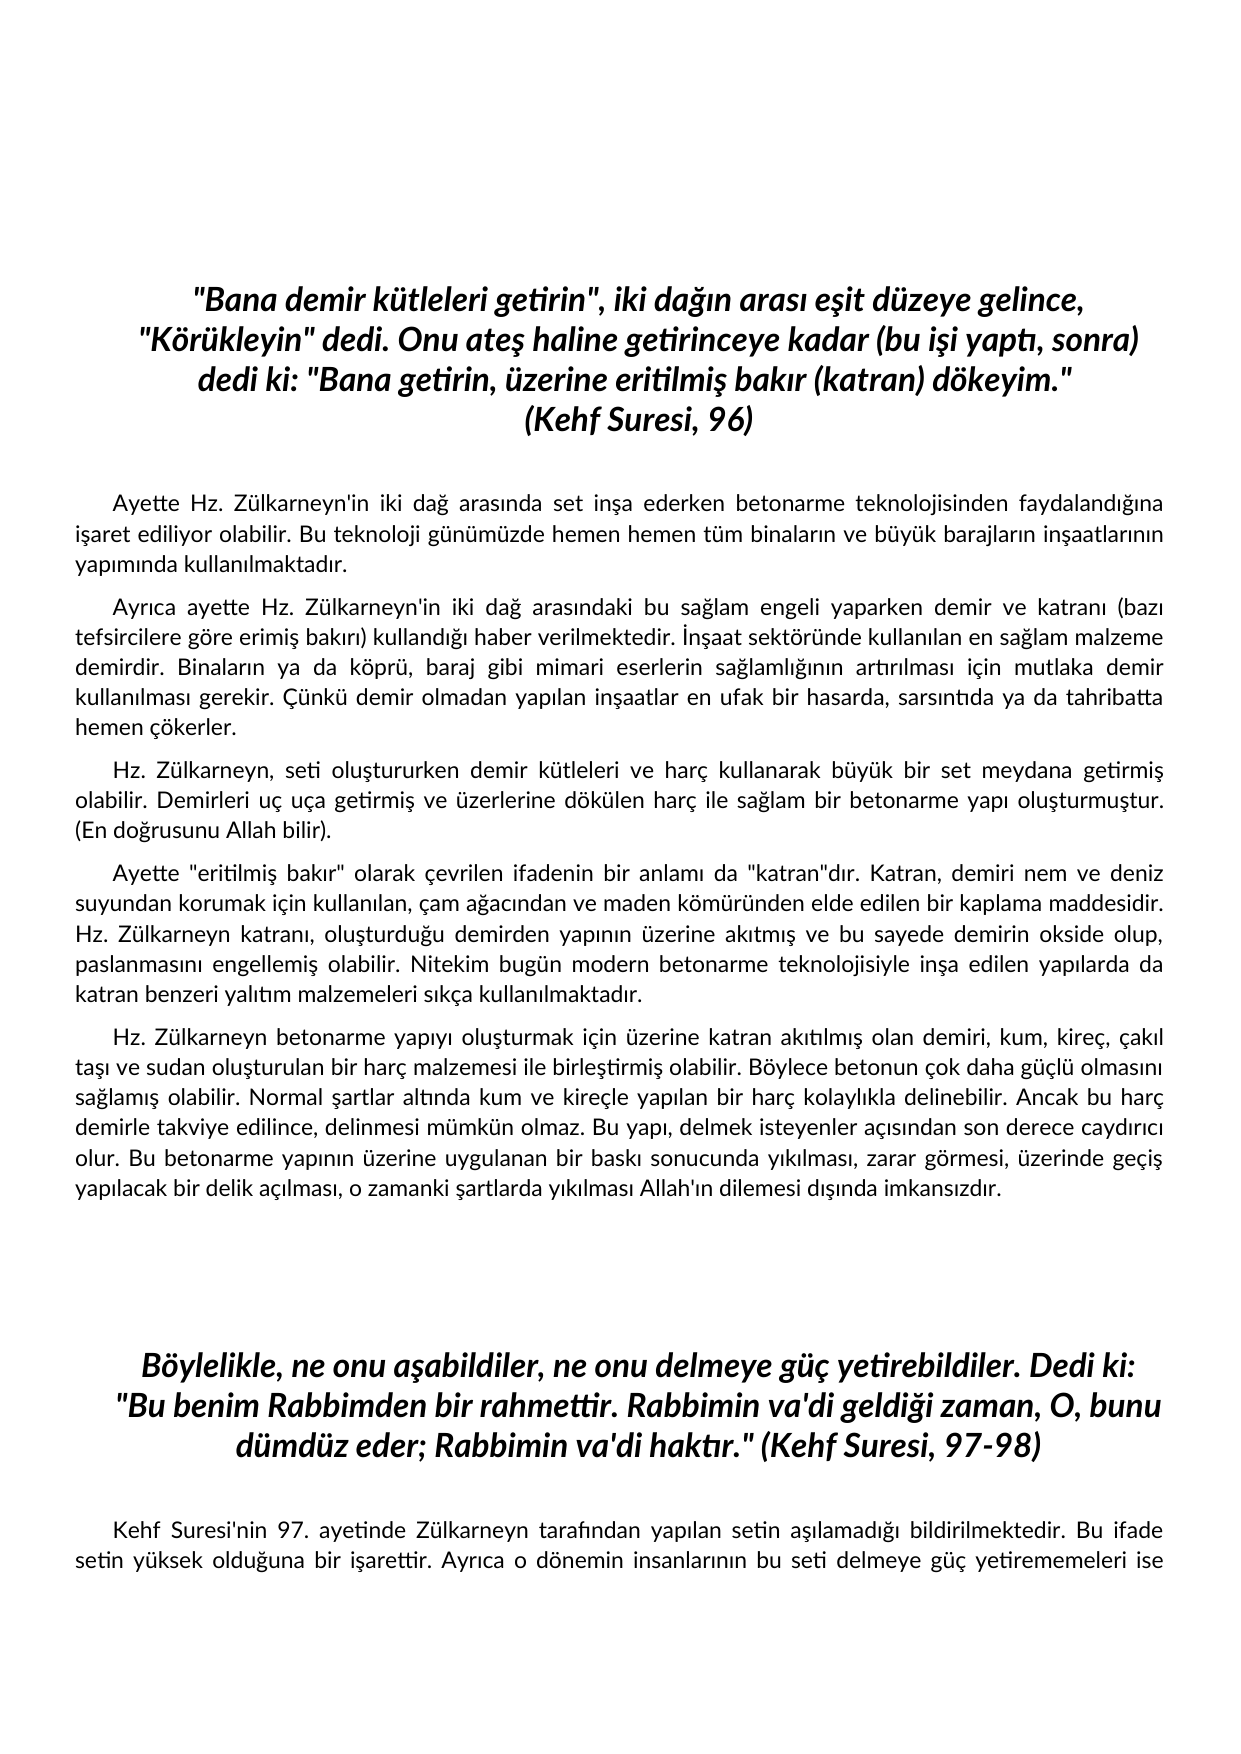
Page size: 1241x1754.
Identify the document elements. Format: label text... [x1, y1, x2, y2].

text Ayette Hz. Zülkarneyn'in iki dağ arasında set inşa ederken betonarme teknolojisinden faydalandığına işaret ediliyor olabilir. Bu teknoloji günümüzde hemen hemen tüm binaların ve büyük barajların inşaatlarının yapımında kullanılmaktadır. [75, 489, 1165, 577]
text Ayette "eritilmiş bakır" olarak çevrilen ifadenin bir anlamı da "katran"dır. Katran, demiri nem ve deniz suyundan korumak için kullanılan, çam ağacından ve maden kömüründen elde edilen bir kaplama maddesidir. Hz. Zülkarneyn katranı, oluşturduğu demirden yapının üzerine akıtmış ve bu sayede demirin okside olup, paslanmasını engellemiş olabilir. Nitekim bugün modern betonarme teknolojisiyle inşa edilen yapılarda da katran benzeri yalıtım malzemeleri sıkça kullanılmaktadır. [75, 859, 1165, 1007]
subtitle "Bana demir kütleleri getirin", iki dağın arası eşit düzeye gelince, "Körükleyin" dedi. Onu ateş haline getirinceye kadar (bu işi yaptı, sonra) dedi ki: "Bana getirin, üzerine eritilmiş bakır (katran) dökeyim." (Kehf Suresi, 96) [112, 278, 1165, 438]
text Ayrıca ayette Hz. Zülkarneyn'in iki dağ arasındaki bu sağlam engeli yaparken demir ve katranı (bazı tefsircilere göre erimiş bakırı) kullandığı haber verilmektedir. İnşaat sektöründe kullanılan en sağlam malzeme demirdir. Binaların ya da köprü, baraj gibi mimari eserlerin sağlamlığının artırılması için mutlaka demir kullanılması gerekir. Çünkü demir olmadan yapılan inşaatlar en ufak bir hasarda, sarsıntıda ya da tahribatta hemen çökerler. [75, 592, 1165, 741]
text Hz. Zülkarneyn betonarme yapıyı oluşturmak için üzerine katran akıtılmış olan demiri, kum, kireç, çakıl taşı ve sudan oluşturulan bir harç malzemesi ile birleştirmiş olabilir. Böylece betonun çok daha güçlü olmasını sağlamış olabilir. Normal şartlar altında kum ve kireçle yapılan bir harç kolaylıkla delinebilir. Ancak bu harç demirle takviye edilince, delinmesi mümkün olmaz. Bu yapı, delmek isteyenler açısından son derece caydırıcı olur. Bu betonarme yapının üzerine uygulanan bir baskı sonucunda yıkılması, zarar görmesi, üzerinde geçiş yapılacak bir delik açılması, o zamanki şartlarda yıkılması Allah'ın dilemesi dışında imkansızdır. [75, 1022, 1165, 1201]
subtitle Böylelikle, ne onu aşabildiler, ne onu delmeye güç yetirebildiler. Dedi ki: "Bu benim Rabbimden bir rahmettir. Rabbimin va'di geldiği zaman, O, bunu dümdüz eder; Rabbimin va'di haktır." (Kehf Suresi, 97-98) [112, 1344, 1165, 1464]
text Kehf Suresi'nin 97. ayetinde Zülkarneyn tarafından yapılan setin aşılamadığı bildirilmektedir. Bu ifade setin yüksek olduğuna bir işarettir. Ayrıca o dönemin insanlarının bu seti delmeye güç yetirememeleri ise [75, 1515, 1165, 1573]
text Hz. Zülkarneyn, seti oluştururken demir kütleleri ve harç kullanarak büyük bir set meydana getirmiş olabilir. Demirleri uç uça getirmiş ve üzerlerine dökülen harç ile sağlam bir betonarme yapı oluşturmuştur. (En doğrusunu Allah bilir). [75, 756, 1165, 844]
